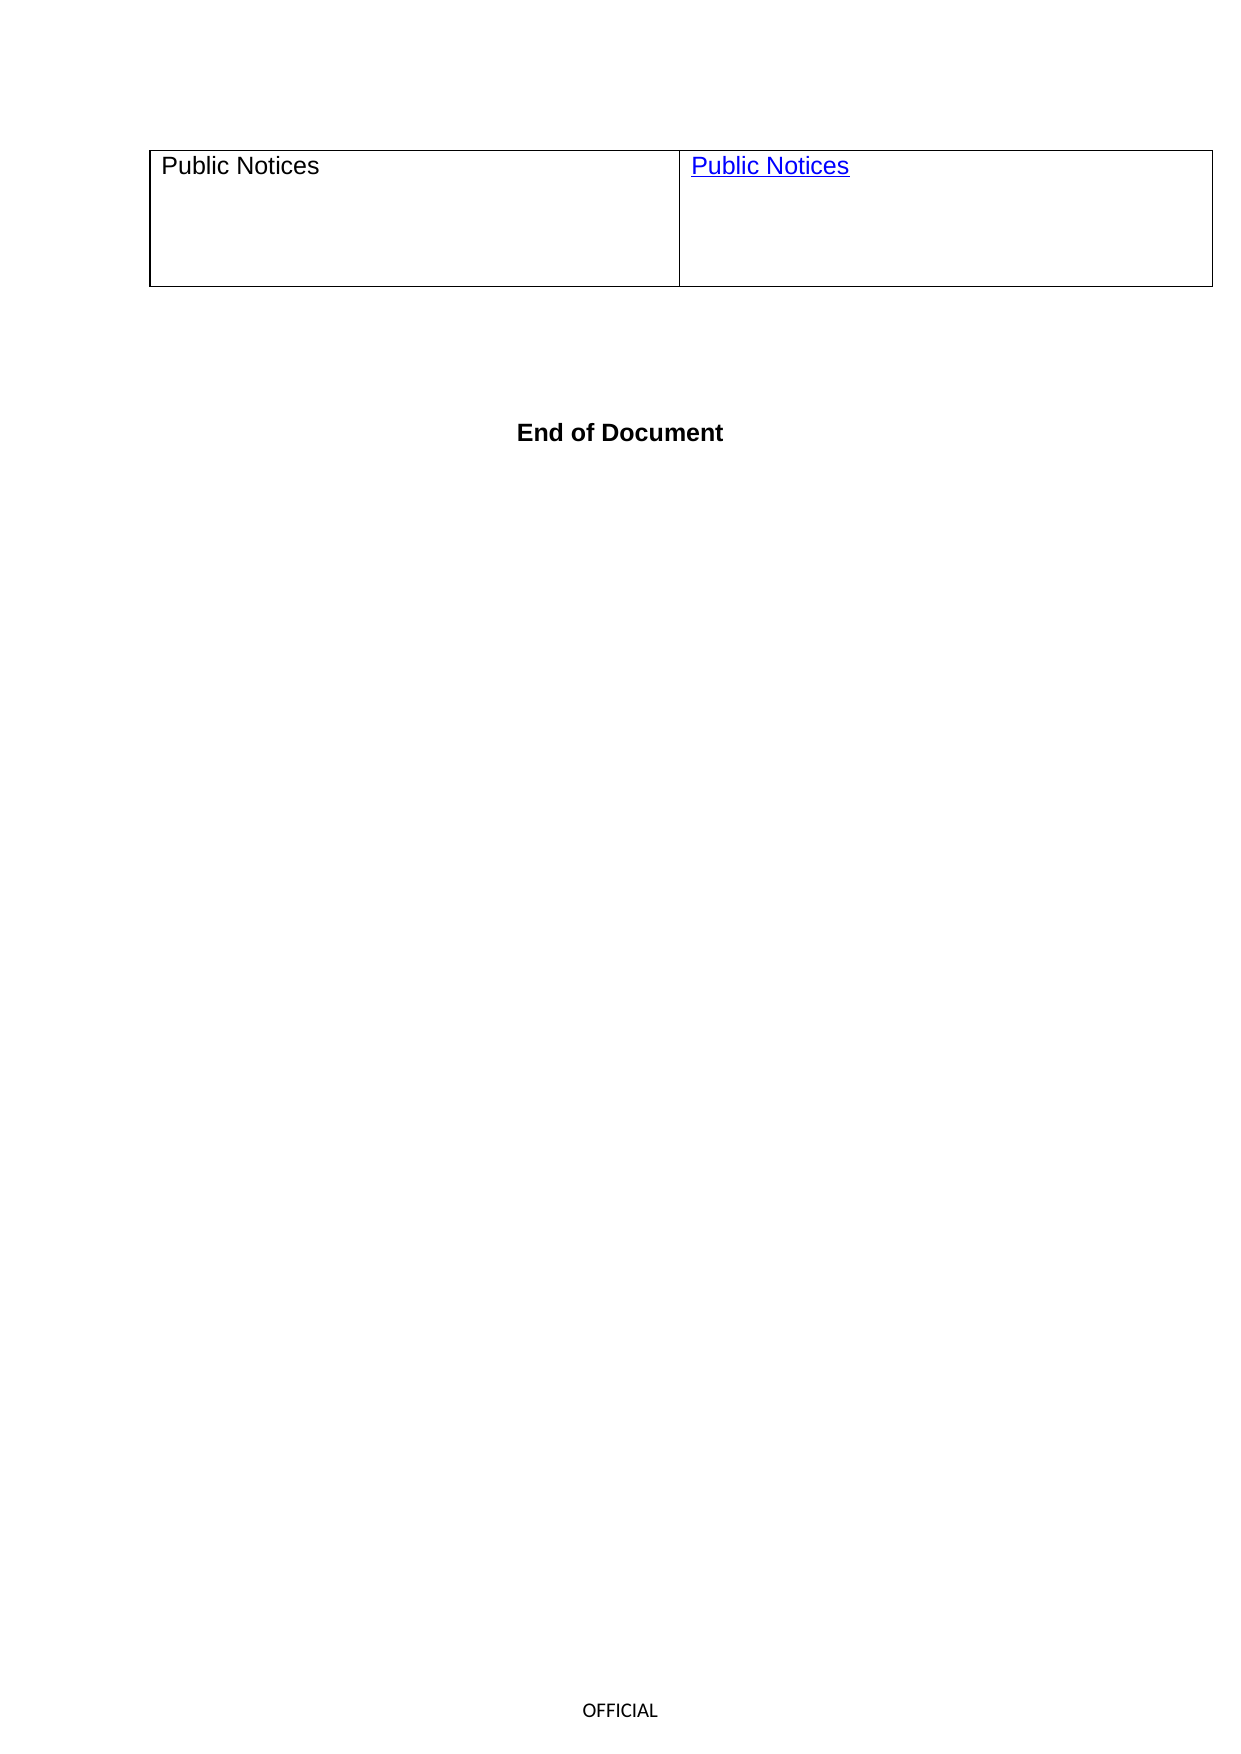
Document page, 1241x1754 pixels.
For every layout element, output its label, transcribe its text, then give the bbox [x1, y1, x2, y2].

table_cell Public Notices [151, 151, 679, 286]
text End of Document [150, 418, 1090, 447]
table_cell Public Notices [680, 151, 1212, 286]
